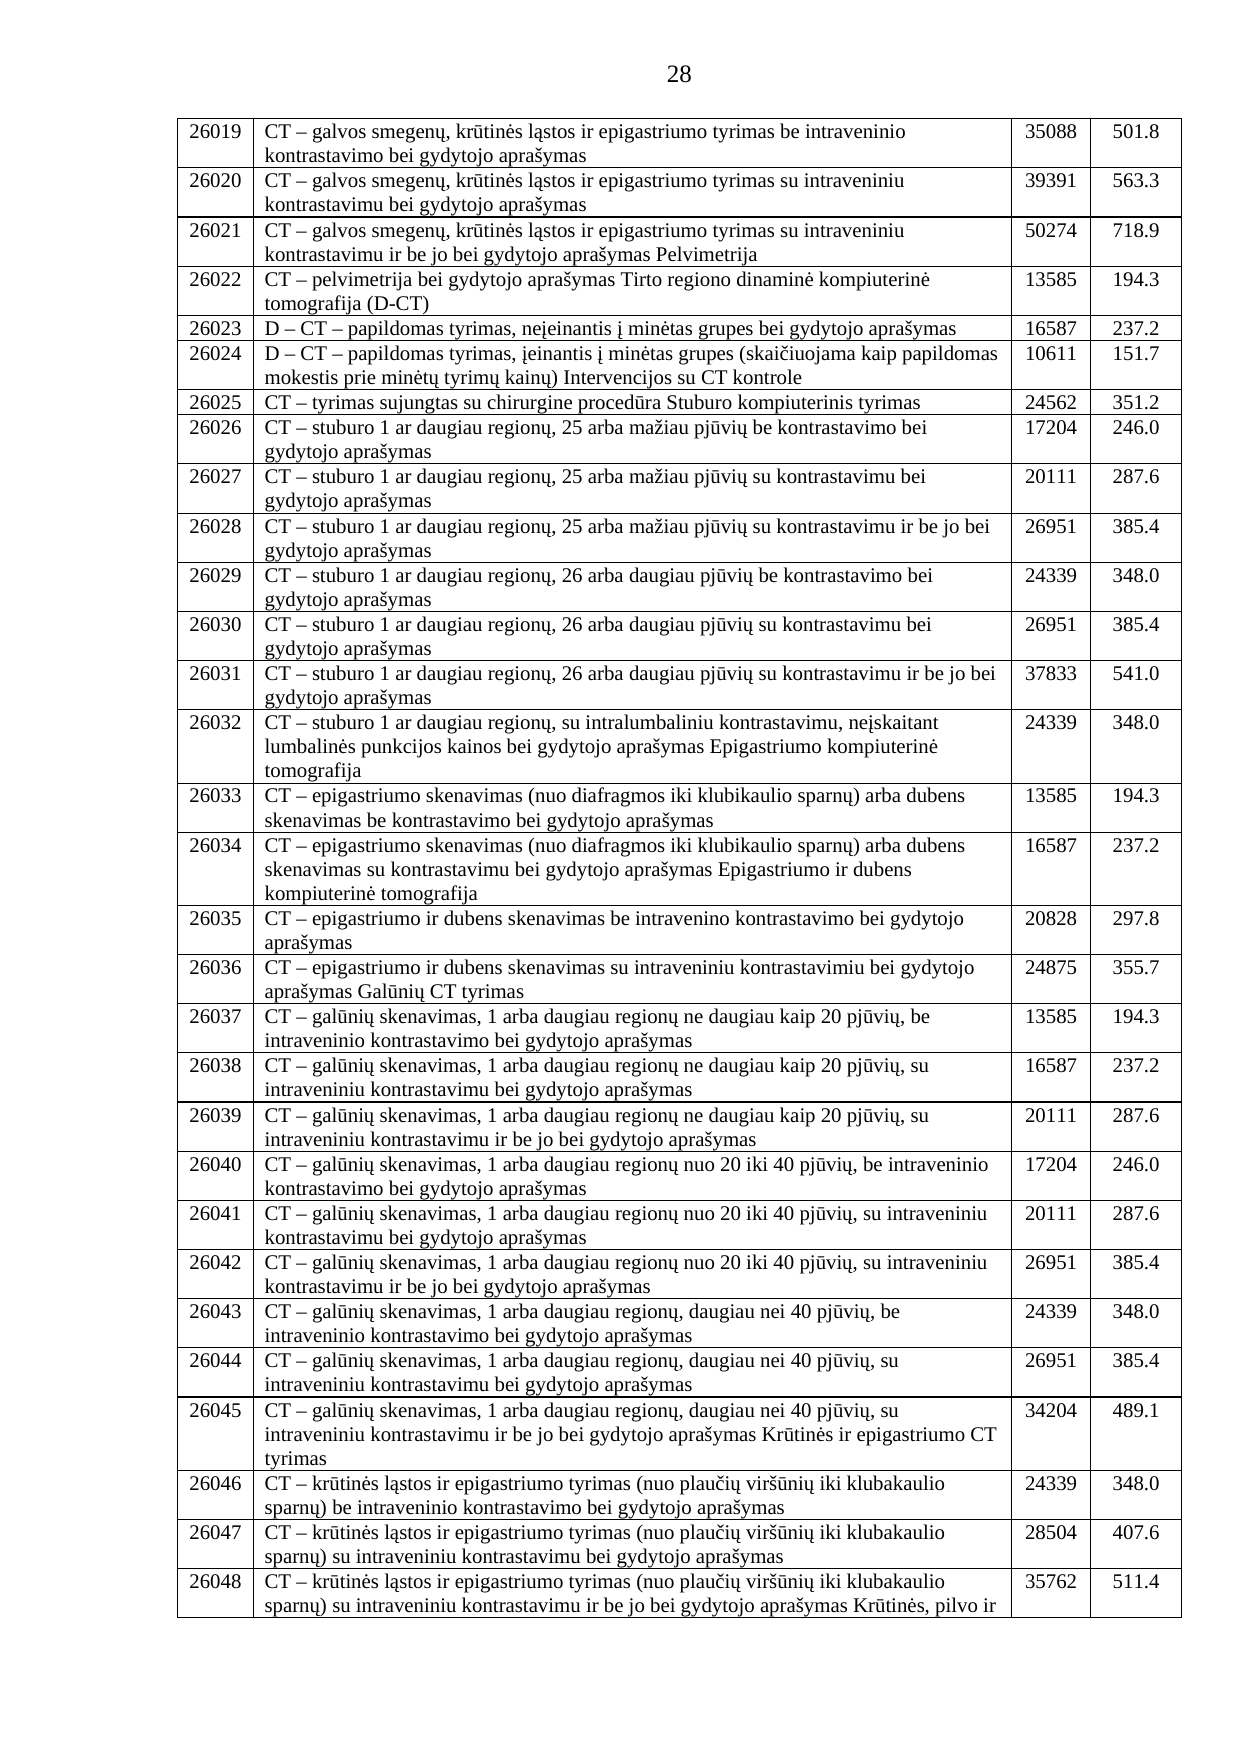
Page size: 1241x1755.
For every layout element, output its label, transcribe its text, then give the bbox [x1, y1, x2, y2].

table_cell 26020 [178, 168, 253, 216]
table_cell 26043 [178, 1299, 253, 1347]
table_cell 26029 [178, 563, 253, 611]
table_cell 35762 [1012, 1569, 1090, 1617]
table_cell CT – galūnių skenavimas, 1 arba daugiau regionų ne daugiau kaip 20 pjūvių, su intraveniniu kontrastavimu ir be jo bei gydytojo aprašymas [254, 1103, 1011, 1151]
table_cell 37833 [1012, 661, 1090, 709]
table_cell 26047 [178, 1520, 253, 1568]
table_cell CT – galūnių skenavimas, 1 arba daugiau regionų, daugiau nei 40 pjūvių, su intraveniniu kontrastavimu ir be jo bei gydytojo aprašymas Krūtinės ir epigastriumo CT tyrimas [254, 1398, 1011, 1470]
table_cell 385.4 [1091, 1250, 1181, 1298]
table_cell 16587 [1012, 833, 1090, 905]
table_cell 287.6 [1091, 1201, 1181, 1249]
table_cell 26951 [1012, 1348, 1090, 1396]
table_cell 26033 [178, 784, 253, 832]
table_cell 26027 [178, 464, 253, 512]
table_cell 24562 [1012, 390, 1090, 414]
table_cell 10611 [1012, 341, 1090, 389]
table_cell 563.3 [1091, 168, 1181, 216]
table_cell 26031 [178, 661, 253, 709]
table_cell 26035 [178, 906, 253, 954]
table_cell 351.2 [1091, 390, 1181, 414]
table_cell 26036 [178, 955, 253, 1003]
table_cell 407.6 [1091, 1520, 1181, 1568]
table_cell 287.6 [1091, 1103, 1181, 1151]
table_cell CT – stuburo 1 ar daugiau regionų, 25 arba mažiau pjūvių su kontrastavimu bei gydytojo aprašymas [254, 464, 1011, 512]
table_cell 355.7 [1091, 955, 1181, 1003]
table_cell CT – stuburo 1 ar daugiau regionų, 26 arba daugiau pjūvių be kontrastavimo bei gydytojo aprašymas [254, 563, 1011, 611]
table_cell 17204 [1012, 1152, 1090, 1200]
table_cell 26019 [178, 119, 253, 167]
table_cell 26028 [178, 514, 253, 562]
table_cell 348.0 [1091, 1471, 1181, 1519]
table_cell 20828 [1012, 906, 1090, 954]
table_cell CT – stuburo 1 ar daugiau regionų, 25 arba mažiau pjūvių be kontrastavimo bei gydytojo aprašymas [254, 415, 1011, 463]
table_cell 13585 [1012, 784, 1090, 832]
table_cell CT – galūnių skenavimas, 1 arba daugiau regionų nuo 20 iki 40 pjūvių, su intraveniniu kontrastavimu bei gydytojo aprašymas [254, 1201, 1011, 1249]
table_cell 26039 [178, 1103, 253, 1151]
table_cell 26022 [178, 267, 253, 315]
table_cell CT – stuburo 1 ar daugiau regionų, su intralumbaliniu kontrastavimu, neįskaitant lumbalinės punkcijos kainos bei gydytojo aprašymas Epigastriumo kompiuterinė tomografija [254, 710, 1011, 782]
table_cell CT – krūtinės ląstos ir epigastriumo tyrimas (nuo plaučių viršūnių iki klubakaulio sparnų) be intraveninio kontrastavimo bei gydytojo aprašymas [254, 1471, 1011, 1519]
table_cell CT – galūnių skenavimas, 1 arba daugiau regionų ne daugiau kaip 20 pjūvių, be intraveninio kontrastavimo bei gydytojo aprašymas [254, 1004, 1011, 1052]
table_cell CT – epigastriumo skenavimas (nuo diafragmos iki klubikaulio sparnų) arba dubens skenavimas be kontrastavimo bei gydytojo aprašymas [254, 784, 1011, 832]
table_cell 26046 [178, 1471, 253, 1519]
table_cell CT – galūnių skenavimas, 1 arba daugiau regionų nuo 20 iki 40 pjūvių, su intraveniniu kontrastavimu ir be jo bei gydytojo aprašymas [254, 1250, 1011, 1298]
table_cell 26030 [178, 612, 253, 660]
table_cell CT – tyrimas sujungtas su chirurgine procedūra Stuburo kompiuterinis tyrimas [254, 390, 1011, 414]
table_cell CT – epigastriumo ir dubens skenavimas be intravenino kontrastavimo bei gydytojo aprašymas [254, 906, 1011, 954]
table_cell 237.2 [1091, 1053, 1181, 1101]
table_cell 24875 [1012, 955, 1090, 1003]
table_cell D – CT – papildomas tyrimas, neįeinantis į minėtas grupes bei gydytojo aprašymas [254, 316, 1011, 340]
table_cell 24339 [1012, 1299, 1090, 1347]
table_cell CT – krūtinės ląstos ir epigastriumo tyrimas (nuo plaučių viršūnių iki klubakaulio sparnų) su intraveniniu kontrastavimu bei gydytojo aprašymas [254, 1520, 1011, 1568]
table_cell 39391 [1012, 168, 1090, 216]
table_cell 194.3 [1091, 784, 1181, 832]
table_cell 194.3 [1091, 1004, 1181, 1052]
table_cell 348.0 [1091, 1299, 1181, 1347]
table_cell 24339 [1012, 1471, 1090, 1519]
table_cell 385.4 [1091, 514, 1181, 562]
table_cell 348.0 [1091, 710, 1181, 782]
table_cell 26023 [178, 316, 253, 340]
table_cell 26025 [178, 390, 253, 414]
table_cell 718.9 [1091, 218, 1181, 266]
table_cell CT – krūtinės ląstos ir epigastriumo tyrimas (nuo plaučių viršūnių iki klubakaulio sparnų) su intraveniniu kontrastavimu ir be jo bei gydytojo aprašymas Krūtinės, pilvo ir [254, 1569, 1011, 1617]
table_cell 24339 [1012, 563, 1090, 611]
table_cell CT – epigastriumo skenavimas (nuo diafragmos iki klubikaulio sparnų) arba dubens skenavimas su kontrastavimu bei gydytojo aprašymas Epigastriumo ir dubens kompiuterinė tomografija [254, 833, 1011, 905]
table_cell 246.0 [1091, 1152, 1181, 1200]
table_cell 237.2 [1091, 833, 1181, 905]
table_cell CT – pelvimetrija bei gydytojo aprašymas Tirto regiono dinaminė kompiuterinė tomografija (D-CT) [254, 267, 1011, 315]
table_cell 541.0 [1091, 661, 1181, 709]
table_cell 26041 [178, 1201, 253, 1249]
table_cell 385.4 [1091, 1348, 1181, 1396]
table_cell 511.4 [1091, 1569, 1181, 1617]
table_cell CT – galvos smegenų, krūtinės ląstos ir epigastriumo tyrimas su intraveniniu kontrastavimu bei gydytojo aprašymas [254, 168, 1011, 216]
table_cell 26951 [1012, 612, 1090, 660]
table_cell 501.8 [1091, 119, 1181, 167]
table_cell 26037 [178, 1004, 253, 1052]
table_cell 287.6 [1091, 464, 1181, 512]
table_cell 13585 [1012, 1004, 1090, 1052]
table_cell 26034 [178, 833, 253, 905]
table_cell D – CT – papildomas tyrimas, įeinantis į minėtas grupes (skaičiuojama kaip papildomas mokestis prie minėtų tyrimų kainų) Intervencijos su CT kontrole [254, 341, 1011, 389]
table_cell 26032 [178, 710, 253, 782]
table_cell CT – stuburo 1 ar daugiau regionų, 26 arba daugiau pjūvių su kontrastavimu ir be jo bei gydytojo aprašymas [254, 661, 1011, 709]
table_cell CT – galvos smegenų, krūtinės ląstos ir epigastriumo tyrimas be intraveninio kontrastavimo bei gydytojo aprašymas [254, 119, 1011, 167]
table_cell 26038 [178, 1053, 253, 1101]
table_cell CT – stuburo 1 ar daugiau regionų, 26 arba daugiau pjūvių su kontrastavimu bei gydytojo aprašymas [254, 612, 1011, 660]
table_cell 26021 [178, 218, 253, 266]
table_cell 151.7 [1091, 341, 1181, 389]
table_cell CT – epigastriumo ir dubens skenavimas su intraveniniu kontrastavimiu bei gydytojo aprašymas Galūnių CT tyrimas [254, 955, 1011, 1003]
table_cell 35088 [1012, 119, 1090, 167]
table_cell 16587 [1012, 1053, 1090, 1101]
table_cell 237.2 [1091, 316, 1181, 340]
table_cell CT – galūnių skenavimas, 1 arba daugiau regionų nuo 20 iki 40 pjūvių, be intraveninio kontrastavimo bei gydytojo aprašymas [254, 1152, 1011, 1200]
table_cell 24339 [1012, 710, 1090, 782]
table_cell 385.4 [1091, 612, 1181, 660]
table_cell 28504 [1012, 1520, 1090, 1568]
table_cell CT – galūnių skenavimas, 1 arba daugiau regionų, daugiau nei 40 pjūvių, be intraveninio kontrastavimo bei gydytojo aprašymas [254, 1299, 1011, 1347]
table_cell 20111 [1012, 1201, 1090, 1249]
table_cell CT – galūnių skenavimas, 1 arba daugiau regionų, daugiau nei 40 pjūvių, su intraveniniu kontrastavimu bei gydytojo aprašymas [254, 1348, 1011, 1396]
table_cell CT – stuburo 1 ar daugiau regionų, 25 arba mažiau pjūvių su kontrastavimu ir be jo bei gydytojo aprašymas [254, 514, 1011, 562]
table_cell 20111 [1012, 464, 1090, 512]
table_cell 246.0 [1091, 415, 1181, 463]
table_cell 34204 [1012, 1398, 1090, 1470]
table_cell CT – galūnių skenavimas, 1 arba daugiau regionų ne daugiau kaip 20 pjūvių, su intraveniniu kontrastavimu bei gydytojo aprašymas [254, 1053, 1011, 1101]
table_cell 489.1 [1091, 1398, 1181, 1470]
table_cell 26044 [178, 1348, 253, 1396]
table_cell 13585 [1012, 267, 1090, 315]
table_cell 194.3 [1091, 267, 1181, 315]
table_cell CT – galvos smegenų, krūtinės ląstos ir epigastriumo tyrimas su intraveniniu kontrastavimu ir be jo bei gydytojo aprašymas Pelvimetrija [254, 218, 1011, 266]
table_cell 26024 [178, 341, 253, 389]
table_cell 348.0 [1091, 563, 1181, 611]
table_cell 26042 [178, 1250, 253, 1298]
table_cell 20111 [1012, 1103, 1090, 1151]
table_cell 26951 [1012, 1250, 1090, 1298]
table_cell 16587 [1012, 316, 1090, 340]
table_cell 26951 [1012, 514, 1090, 562]
table_cell 26040 [178, 1152, 253, 1200]
table_cell 26026 [178, 415, 253, 463]
table_cell 26048 [178, 1569, 253, 1617]
table_cell 17204 [1012, 415, 1090, 463]
table_cell 50274 [1012, 218, 1090, 266]
table_cell 297.8 [1091, 906, 1181, 954]
table_cell 26045 [178, 1398, 253, 1470]
